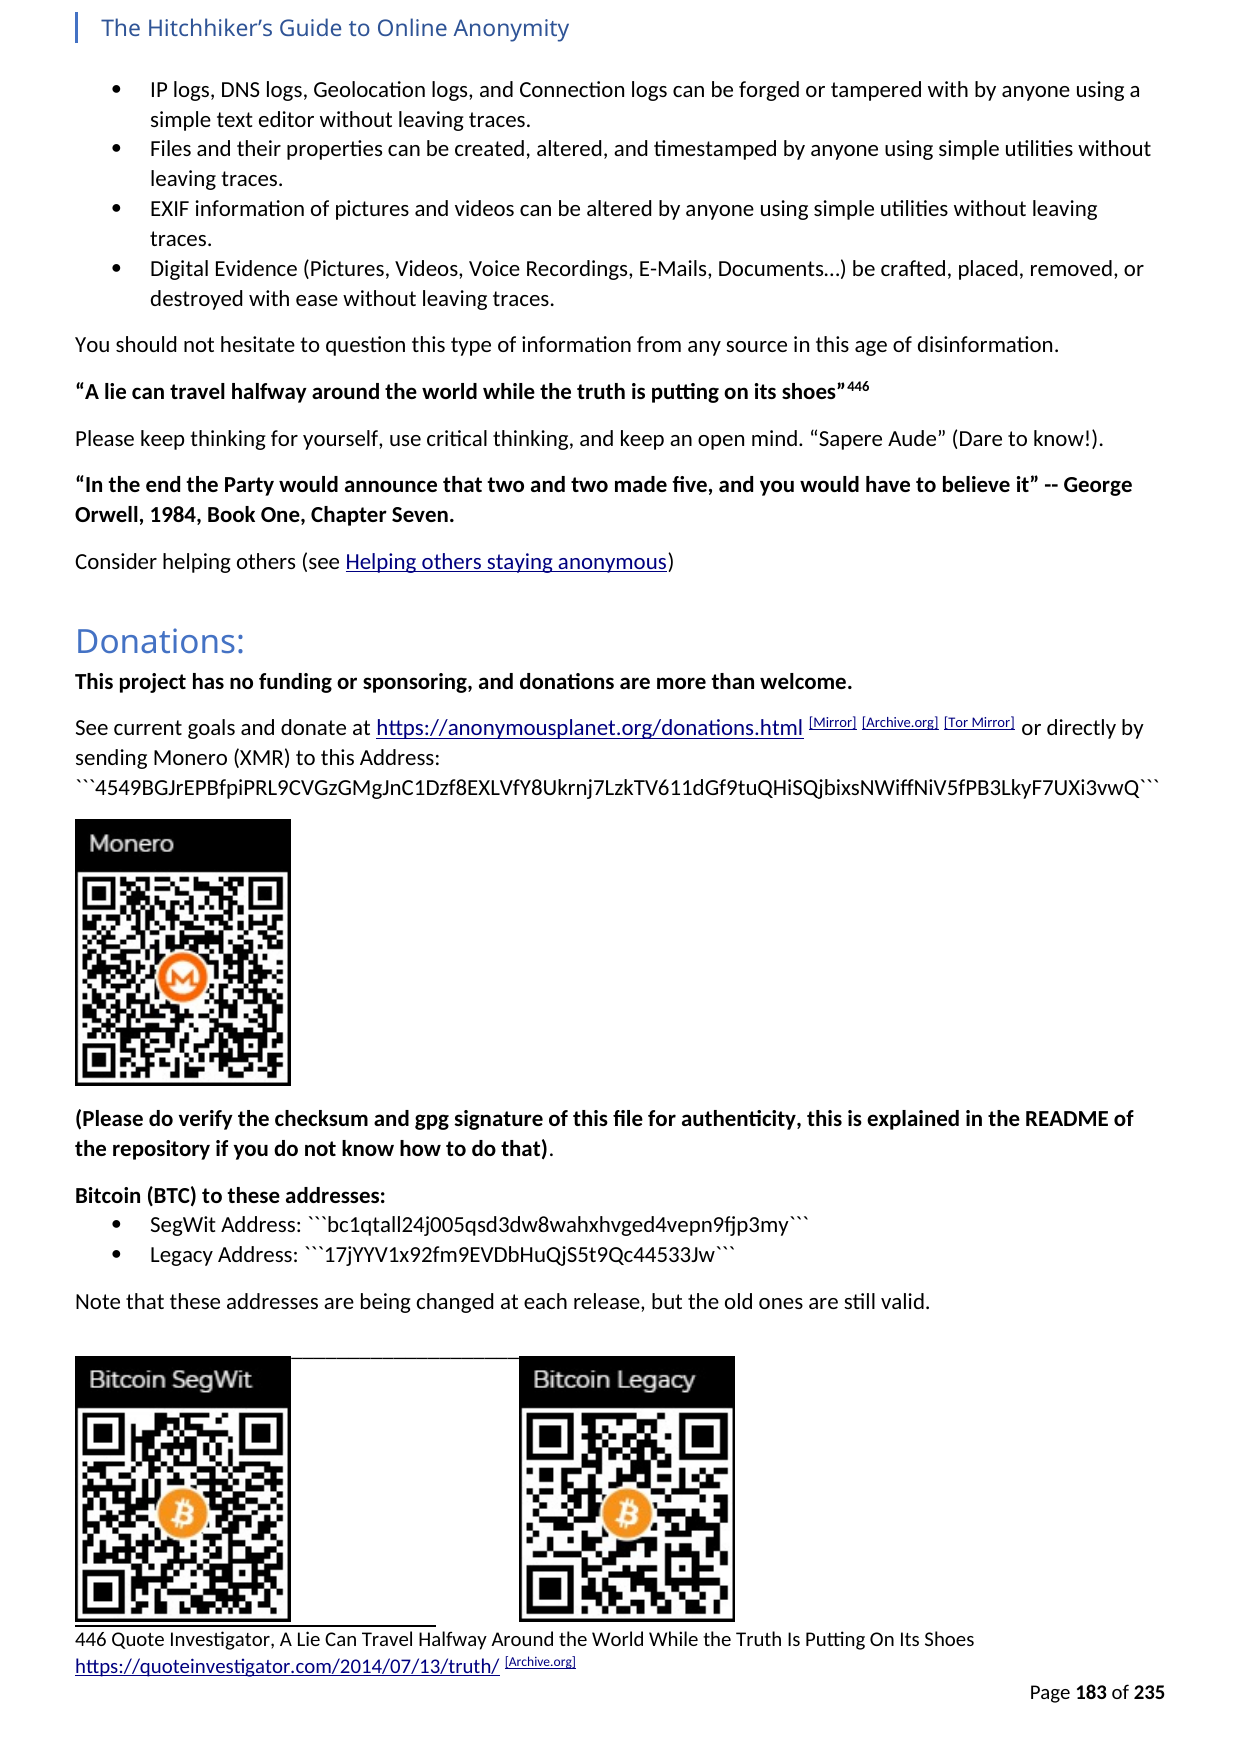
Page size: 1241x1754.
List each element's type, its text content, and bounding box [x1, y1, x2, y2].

text See current goals and donate at https://anonymousplanet.org/donations.html [Mirror] [Archive.org] [Tor Mirror] or directly by sending Monero (XMR) to this Address: ```4549BGJrEPBfpiPRL9CVGzGMgJnC1Dzf8EXLVfY8Ukrnj7LzkTV611dGf9tuQHiSQjbixsNWiffNiV5fPB3LkyF7UXi3vwQ``` [75, 713, 1165, 801]
text Consider helping others (see Helping others staying anonymous) [75, 547, 1165, 575]
text “A lie can travel halfway around the world while the truth is putting on its shoes” [75, 377, 1165, 405]
text Bitcoin (BTC) to these addresses: [75, 1181, 1165, 1209]
list IP logs, DNS logs, Geolocation logs, and Connection logs can be forged or tampered with by anyone using a simple text editor without leaving traces. [112, 75, 1165, 133]
text ____________________ [75, 1334, 1165, 1367]
picture [75, 1356, 291, 1622]
text Note that these addresses are being changed at each release, but the old ones are still valid. [75, 1287, 1165, 1315]
list Legacy Address: ```17jYYV1x92fm9EVDbHuQjS5t9Qc44533Jw``` [112, 1241, 1165, 1268]
subtitle Donations: [75, 618, 1165, 664]
list Digital Evidence (Pictures, Videos, Voice Recordings, E-Mails, Documents…) be crafted, placed, removed, or destroyed with ease without leaving traces. [112, 254, 1165, 312]
list SegWit Address: ```bc1qtall24j005qsd3dw8wahxhvged4vepn9fjp3my``` [112, 1211, 1165, 1239]
list Files and their properties can be created, altered, and timestamped by anyone using simple utilities without leaving traces. [112, 134, 1165, 192]
text You should not hesitate to question this type of information from any source in this age of disinformation. [75, 331, 1165, 359]
list EXIF information of pictures and videos can be altered by anyone using simple utilities without leaving traces. [112, 194, 1165, 252]
text This project has no funding or sponsoring, and donations are more than welcome. [75, 667, 1165, 695]
text Quote Investigator, A Lie Can Travel Halfway Around the World While the Truth Is Putting On Its Shoes https://quoteinvestigator.com/2014/07/13/truth/ [Archive.org] [75, 1626, 1165, 1679]
text Please keep thinking for yourself, use critical thinking, and keep an open mind. “Sapere Aude” (Dare to know!). [75, 424, 1165, 452]
picture [519, 1356, 735, 1622]
picture [75, 819, 291, 1086]
text “In the end the Party would announce that two and two made five, and you would have to believe it” -- George Orwell, 1984, Book One, Chapter Seven. [75, 470, 1165, 528]
text (Please do verify the checksum and gpg signature of this file for authenticity, this is explained in the README of the repository if you do not know how to do that). [75, 1104, 1165, 1162]
